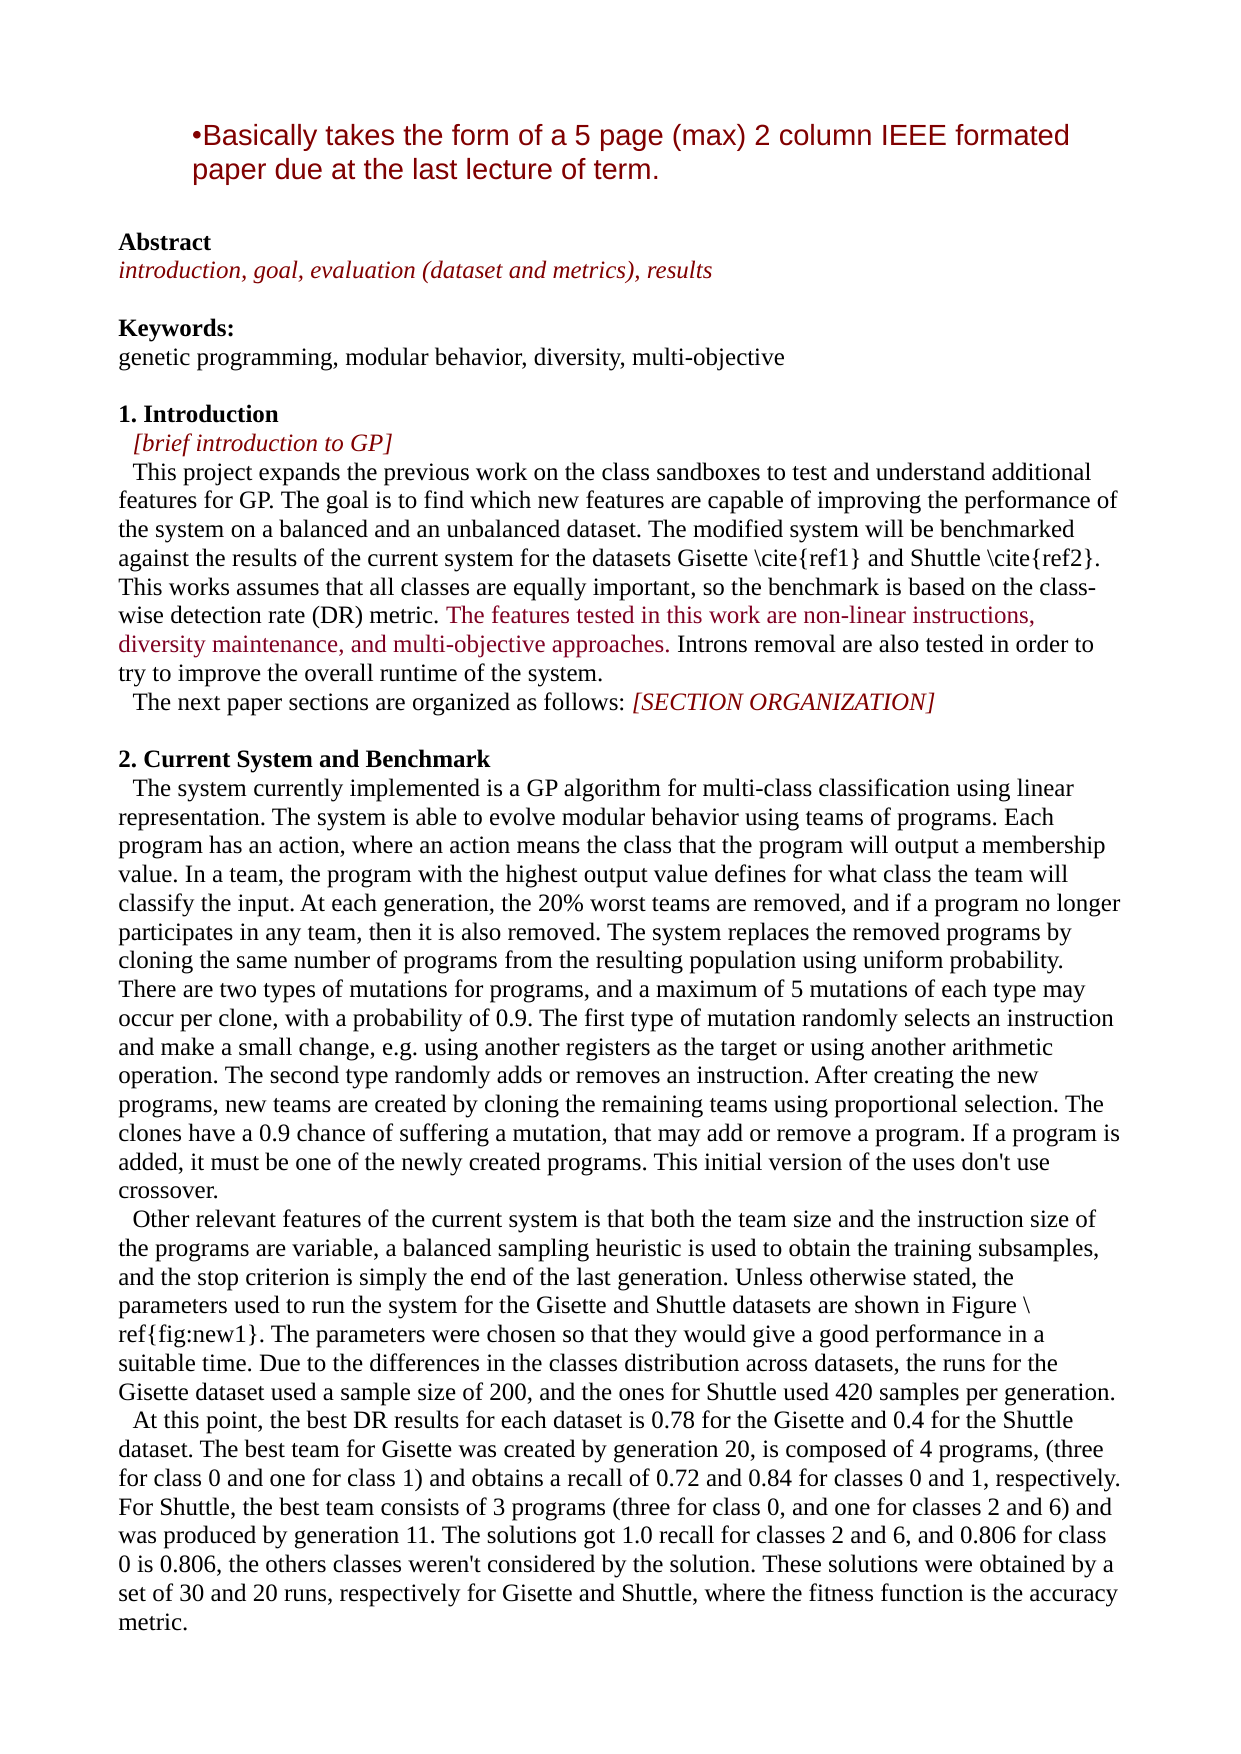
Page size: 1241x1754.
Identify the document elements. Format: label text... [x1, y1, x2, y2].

text At this point, the best DR results for each dataset is 0.78 for the Gisette and 0.4 for the Shuttle dataset. The best team for Gisette was created by generation 20, is composed of 4 programs, (three for class 0 and one for class 1) and obtains a recall of 0.72 and 0.84 for classes 0 and 1, respectively. For Shuttle, the best team consists of 3 programs (three for class 0, and one for classes 2 and 6) and was produced by generation 11. The solutions got 1.0 recall for classes 2 and 6, and 0.806 for class 0 is 0.806, the others classes weren't considered by the solution. These solutions were obtained by a set of 30 and 20 runs, respectively for Gisette and Shuttle, where the fitness function is the accuracy metric. [118, 1405, 1122, 1635]
text 1. Introduction [118, 399, 1122, 428]
text genetic programming, modular behavior, diversity, multi-objective [118, 342, 1122, 370]
text This project expands the previous work on the class sandboxes to test and understand additional features for GP. The goal is to find which new features are capable of improving the performance of the system on a balanced and an unbalanced dataset. The modified system will be benchmarked against the results of the current system for the datasets Gisette \cite{ref1} and Shuttle \cite{ref2}. This works assumes that all classes are equally important, so the benchmark is based on the class-wise detection rate (DR) metric. The features tested in this work are non-linear instructions, diversity maintenance, and multi-objective approaches. Introns removal are also tested in order to try to improve the overall runtime of the system. [118, 457, 1122, 687]
text Abstract [118, 227, 1122, 255]
text The next paper sections are organized as follows: [SECTION ORGANIZATION] [118, 687, 1122, 715]
list Basically takes the form of a 5 page (max) 2 column IEEE formated paper due at the last lecture of term. [118, 118, 1122, 185]
text 2. Current System and Benchmark [118, 744, 1122, 773]
text [brief introduction to GP] [118, 428, 1122, 457]
text The system currently implemented is a GP algorithm for multi-class classification using linear representation. The system is able to evolve modular behavior using teams of programs. Each program has an action, where an action means the class that the program will output a membership value. In a team, the program with the highest output value defines for what class the team will classify the input. At each generation, the 20% worst teams are removed, and if a program no longer participates in any team, then it is also removed. The system replaces the removed programs by cloning the same number of programs from the resulting population using uniform probability. There are two types of mutations for programs, and a maximum of 5 mutations of each type may occur per clone, with a probability of 0.9. The first type of mutation randomly selects an instruction and make a small change, e.g. using another registers as the target or using another arithmetic operation. The second type randomly adds or removes an instruction. After creating the new programs, new teams are created by cloning the remaining teams using proportional selection. The clones have a 0.9 chance of suffering a mutation, that may add or remove a program. If a program is added, it must be one of the newly created programs. This initial version of the uses don't use crossover. [118, 773, 1122, 1204]
text Keywords: [118, 313, 1122, 342]
text Other relevant features of the current system is that both the team size and the instruction size of the programs are variable, a balanced sampling heuristic is used to obtain the training subsamples, and the stop criterion is simply the end of the last generation. Unless otherwise stated, the parameters used to run the system for the Gisette and Shuttle datasets are shown in Figure \ref{fig:new1}. The parameters were chosen so that they would give a good performance in a suitable time. Due to the differences in the classes distribution across datasets, the runs for the Gisette dataset used a sample size of 200, and the ones for Shuttle used 420 samples per generation. [118, 1204, 1122, 1405]
text introduction, goal, evaluation (dataset and metrics), results [118, 255, 1122, 284]
